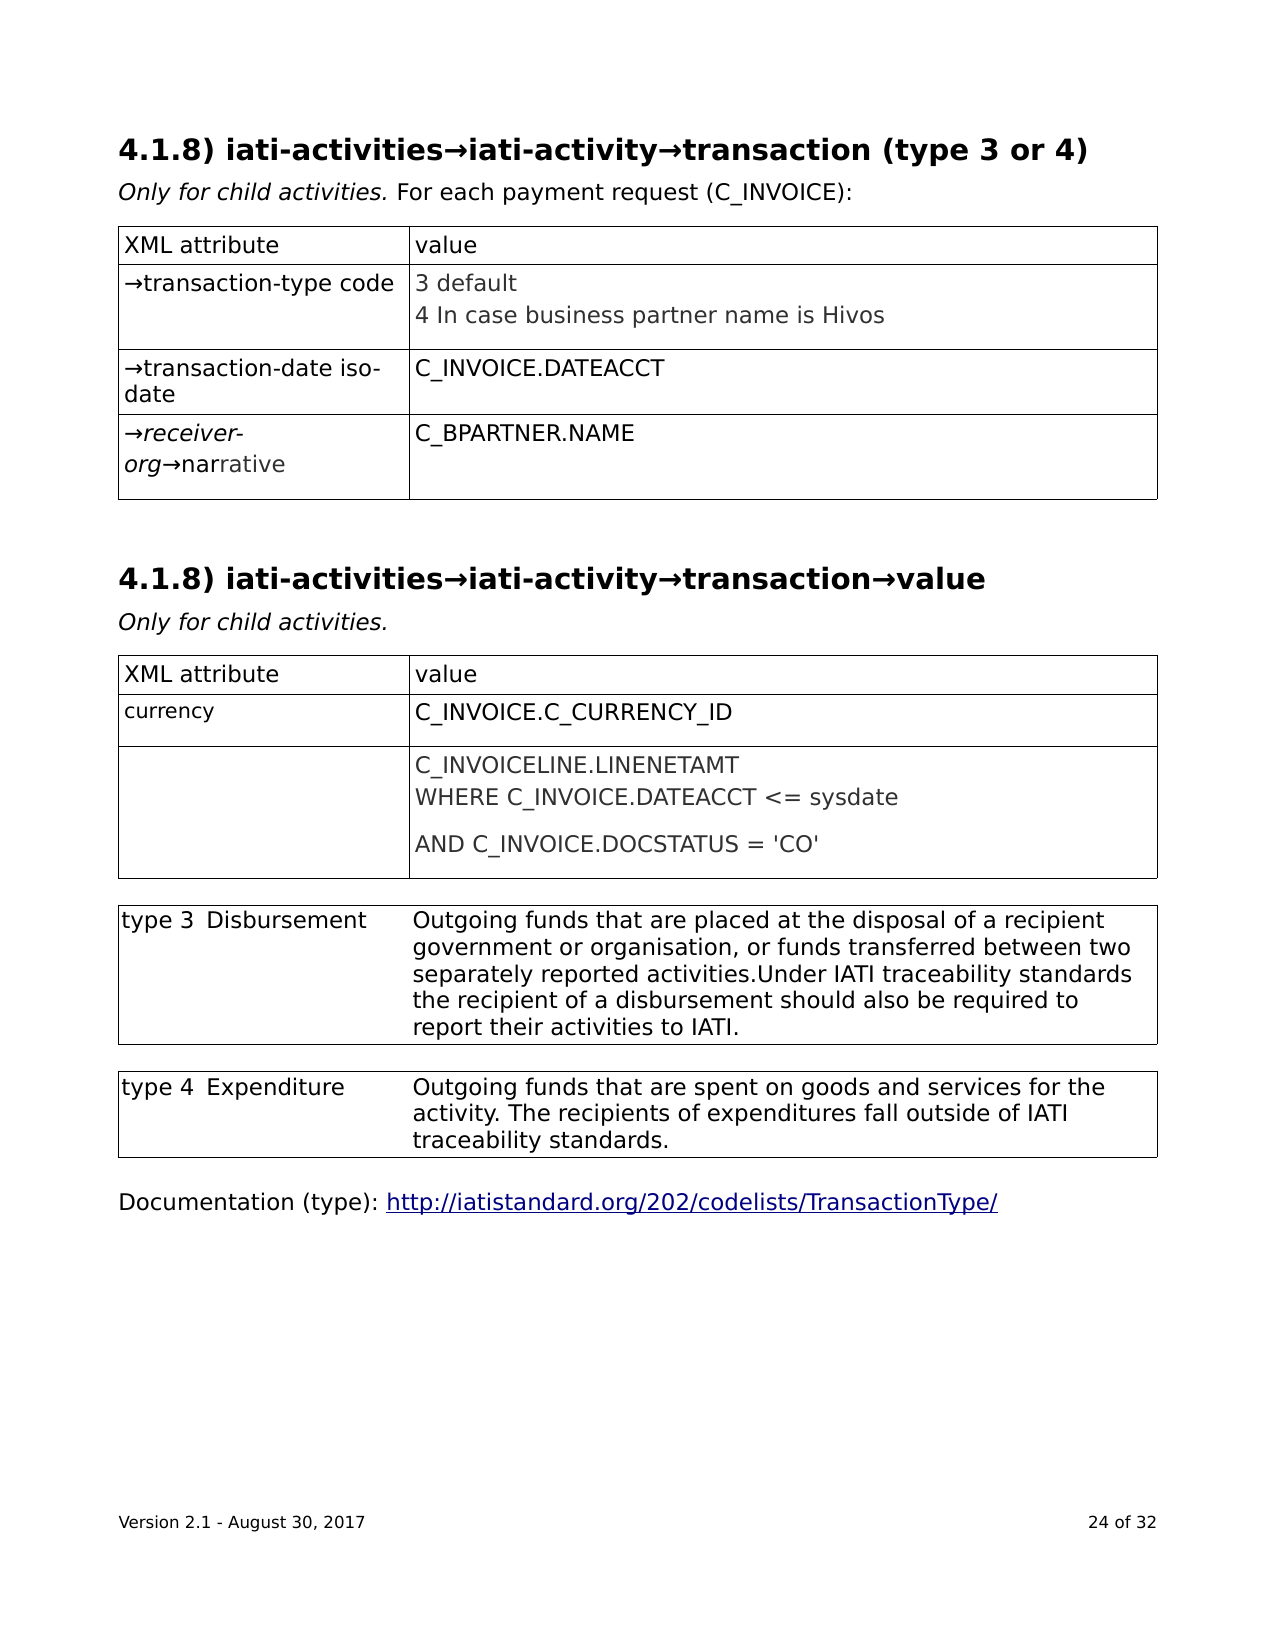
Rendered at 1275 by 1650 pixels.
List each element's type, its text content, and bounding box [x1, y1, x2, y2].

table_header type 3 [119, 906, 203, 1044]
table_header Outgoing funds that are placed at the disposal of a recipient government or organisation, or funds transferred between two separately reported activities.Under IATI traceability standards the recipient of a disbursement should also be required to report their activities to IATI. [409, 906, 1157, 1044]
table_cell C_INVOICE.C_CURRENCY_ID [410, 695, 1157, 746]
table_cell 3 default 4 In case business partner name is Hivos [410, 265, 1157, 349]
text Only for child activities. For each payment request (C_INVOICE): [118, 179, 1157, 206]
text Documentation (type): http://iatistandard.org/202/codelists/TransactionType/ [118, 1158, 1157, 1216]
table_header Expenditure [203, 1072, 409, 1157]
subtitle 4.1.8) iati-activities→iati-activity→transaction→value [118, 562, 1157, 596]
table_cell [119, 747, 409, 878]
text Only for child activities. [118, 609, 1157, 635]
table_header type 4 [119, 1072, 203, 1157]
table_cell C_INVOICELINE.LINENETAMT WHERE C_INVOICE.DATEACCT <= sysdate AND C_INVOICE.DOCSTATUS = 'CO' [410, 747, 1157, 878]
table_cell C_BPARTNER.NAME [410, 415, 1157, 499]
table_header XML attribute [119, 227, 409, 264]
table_header XML attribute [119, 656, 409, 693]
table_cell →receiver-org→narrative [119, 415, 409, 499]
table_header Disbursement [203, 906, 409, 1044]
table_header value [410, 656, 1157, 693]
table_header value [410, 227, 1157, 264]
table_cell currency [119, 695, 409, 746]
subtitle 4.1.8) iati-activities→iati-activity→transaction (type 3 or 4) [118, 133, 1157, 167]
table_cell →transaction-type code [119, 265, 409, 349]
table_header Outgoing funds that are spent on goods and services for the activity. The recipients of expenditures fall outside of IATI traceability standards. [409, 1072, 1157, 1157]
table_cell →transaction-date iso-date [119, 350, 409, 414]
table_cell C_INVOICE.DATEACCT [410, 350, 1157, 414]
